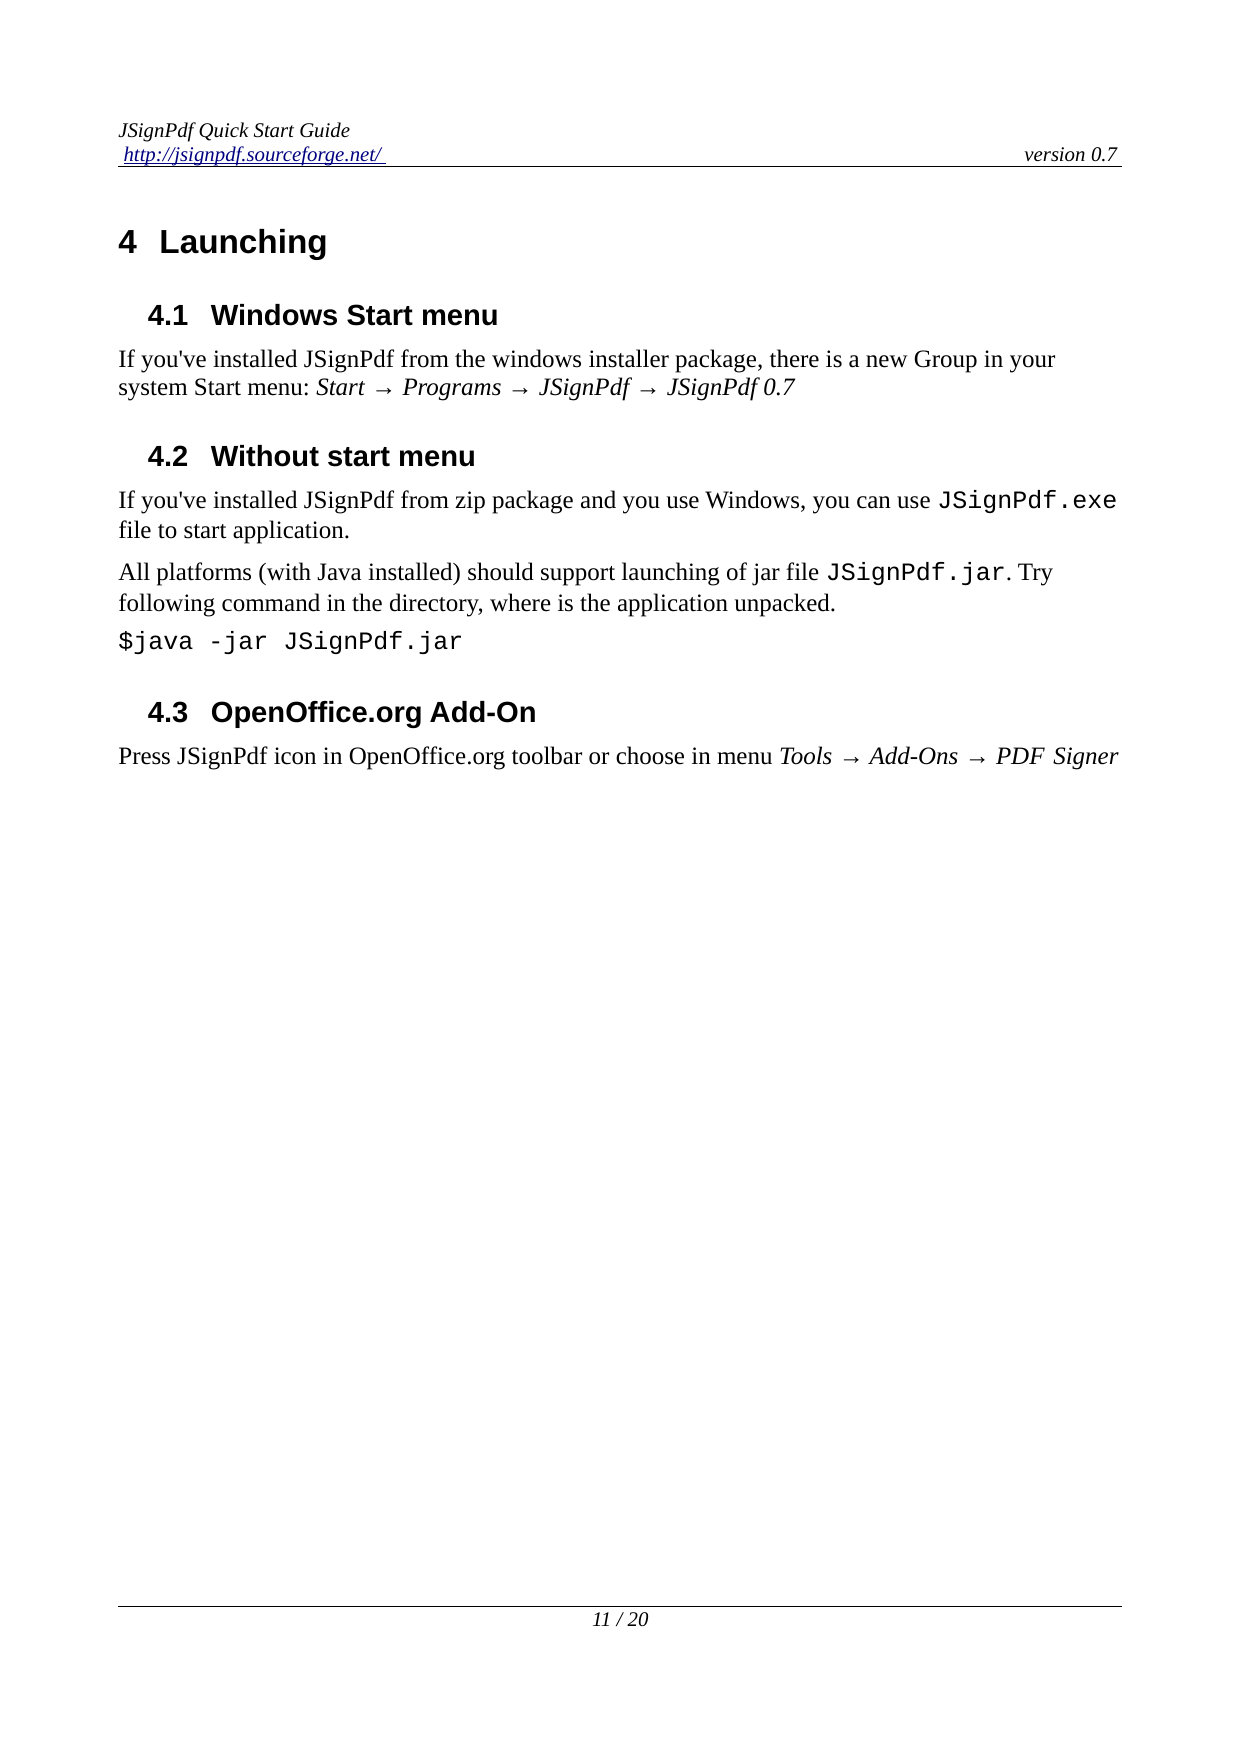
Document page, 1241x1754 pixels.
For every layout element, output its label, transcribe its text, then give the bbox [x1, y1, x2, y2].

text If you've installed JSignPdf from the windows installer package, there is a new Group in your system Start menu: Start → Programs → JSignPdf → JSignPdf 0.7 [118, 344, 1122, 401]
subtitle Without start menu [148, 439, 1116, 472]
text $java -jar JSignPdf.jar [118, 629, 1122, 657]
text If you've installed JSignPdf from zip package and you use Windows, you can use JSignPdf.exe file to start application. [118, 485, 1122, 544]
text All platforms (with Java installed) should support launching of jar file JSignPdf.jar. Try following command in the directory, where is the application unpacked. [118, 557, 1122, 616]
subtitle OpenOffice.org Add-On [148, 695, 1116, 728]
subtitle Launching [118, 222, 1122, 260]
text Press JSignPdf icon in OpenOffice.org toolbar or choose in menu Tools → Add-Ons → PDF Signer [118, 741, 1122, 769]
subtitle Windows Start menu [148, 298, 1116, 331]
